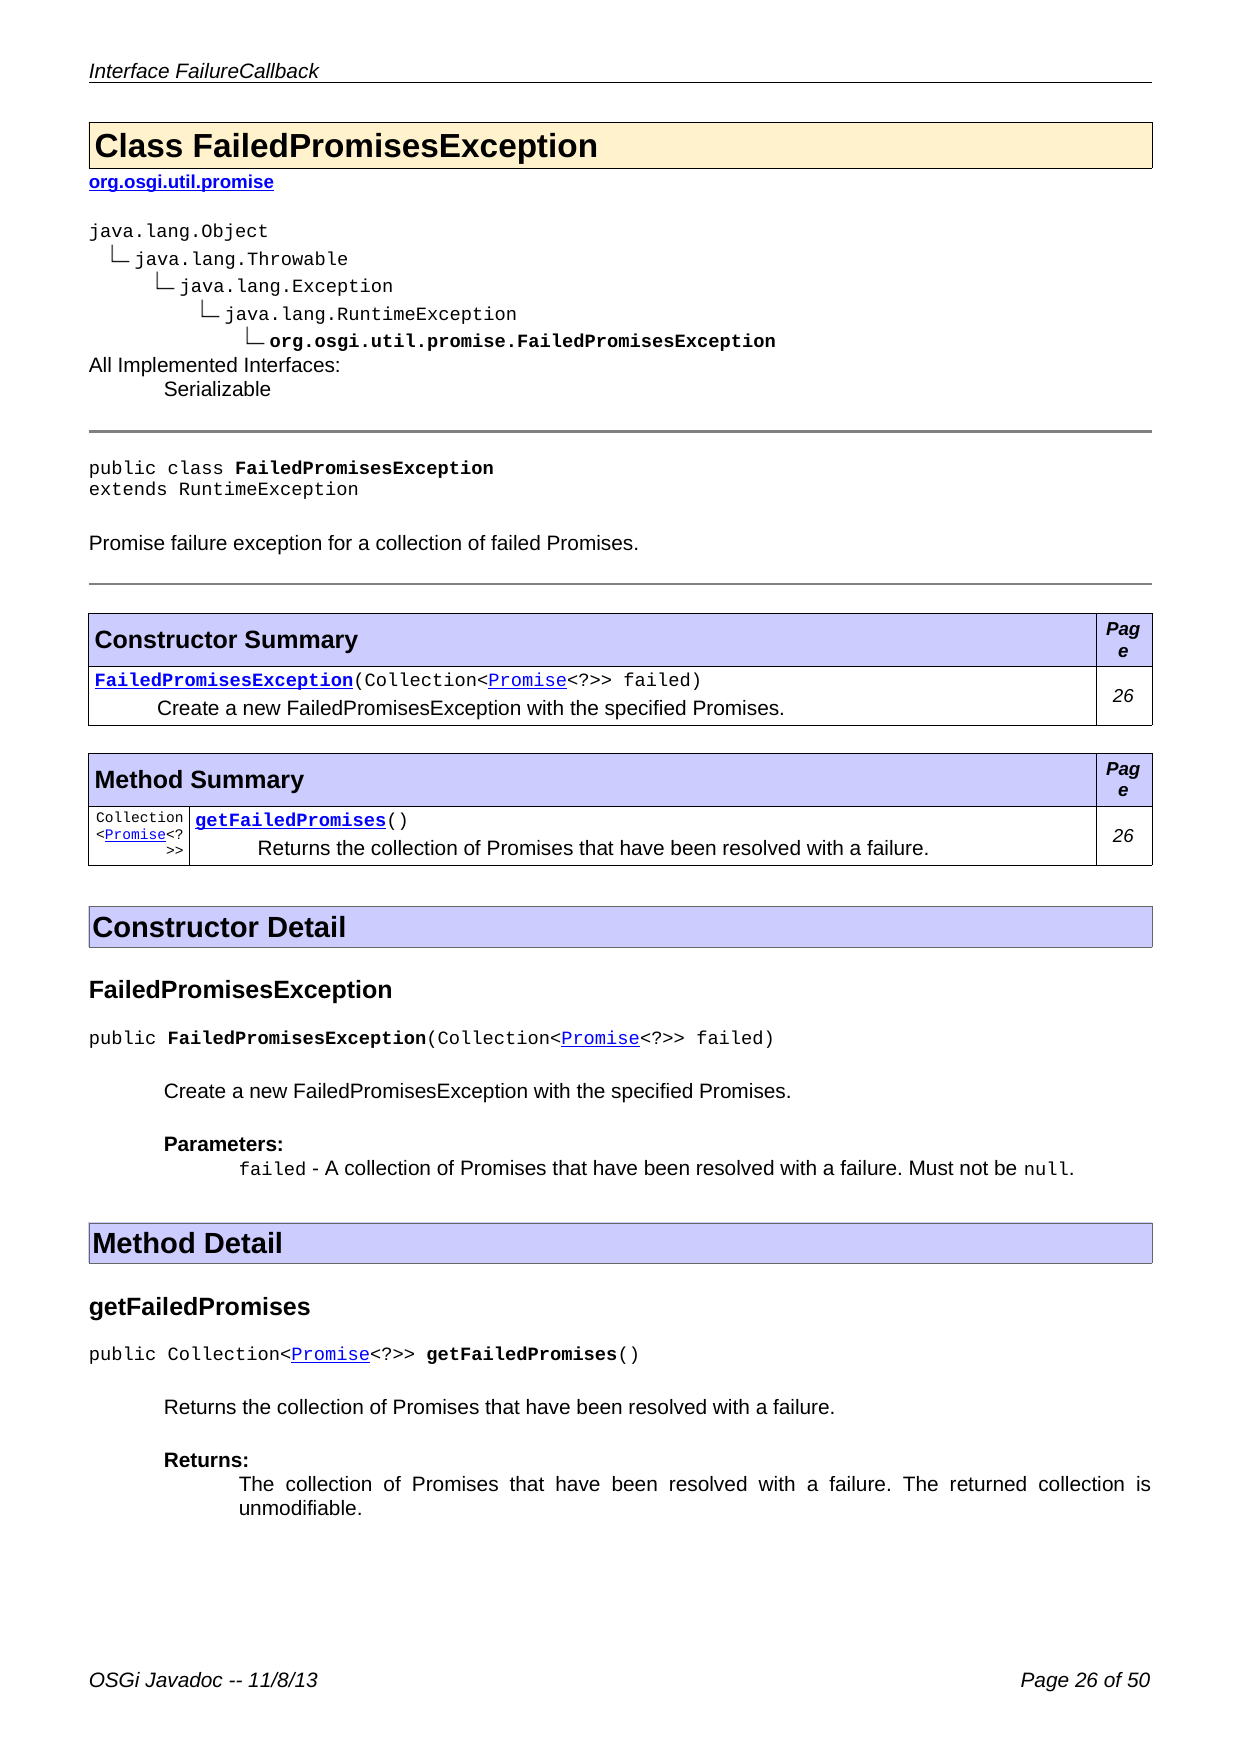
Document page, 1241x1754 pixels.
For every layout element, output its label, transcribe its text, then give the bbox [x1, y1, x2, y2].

text public FailedPromisesException(Collection<Promise<?>> failed) [88, 1028, 1152, 1050]
table_header Constructor Summary [89, 614, 1096, 666]
subtitle Constructor Detail [90, 907, 1152, 947]
table_header Page [1097, 754, 1152, 806]
picture [246, 325, 270, 348]
subtitle All Implemented Interfaces: [88, 353, 1152, 377]
picture [201, 298, 225, 321]
text failed - A collection of Promises that have been resolved with a failure. Must not be null. [238, 1156, 1152, 1181]
text org.osgi.util.promise.FailedPromisesException [88, 326, 1152, 353]
text Promise failure exception for a collection of failed Promises. [88, 530, 1152, 554]
text public class FailedPromisesException [88, 459, 1152, 480]
picture [111, 243, 135, 266]
text public Collection<Promise<?>> getFailedPromises() [88, 1344, 1152, 1366]
text Create a new FailedPromisesException with the specified Promises. [163, 1079, 1152, 1103]
text Returns: [163, 1448, 1152, 1472]
text java.lang.RuntimeException [88, 298, 1152, 326]
text java.lang.Object [88, 222, 1152, 243]
table_header Page [1097, 614, 1152, 666]
text Parameters: [163, 1132, 1152, 1156]
subtitle FailedPromisesException [88, 976, 1152, 1004]
subtitle Method Detail [90, 1224, 1152, 1263]
text java.lang.Exception [88, 271, 1152, 298]
text org.osgi.util.promise [88, 171, 1152, 193]
table_cell 25 [1097, 807, 1152, 865]
text Returns the collection of Promises that have been resolved with a failure. [163, 1395, 1152, 1419]
subtitle Class FailedPromisesException [90, 123, 1152, 168]
text extends RuntimeException [88, 480, 1152, 501]
table_cell Collection<Promise<?>> [89, 807, 189, 865]
table_cell FailedPromisesException(Collection<Promise<?>> failed) Create a new FailedPromisesException with the specified Promises. [89, 667, 1096, 725]
table_cell getFailedPromises() Returns the collection of Promises that have been resolved with a failure. [190, 807, 1096, 865]
subtitle getFailedPromises [88, 1292, 1152, 1320]
text Serializable [163, 377, 1152, 401]
text The collection of Promises that have been resolved with a failure. The returned collection is unmodifiable. [238, 1472, 1152, 1520]
picture [156, 270, 180, 293]
text java.lang.Throwable [88, 243, 1152, 271]
table_header Method Summary [89, 754, 1096, 806]
table_cell 25 [1097, 667, 1152, 725]
